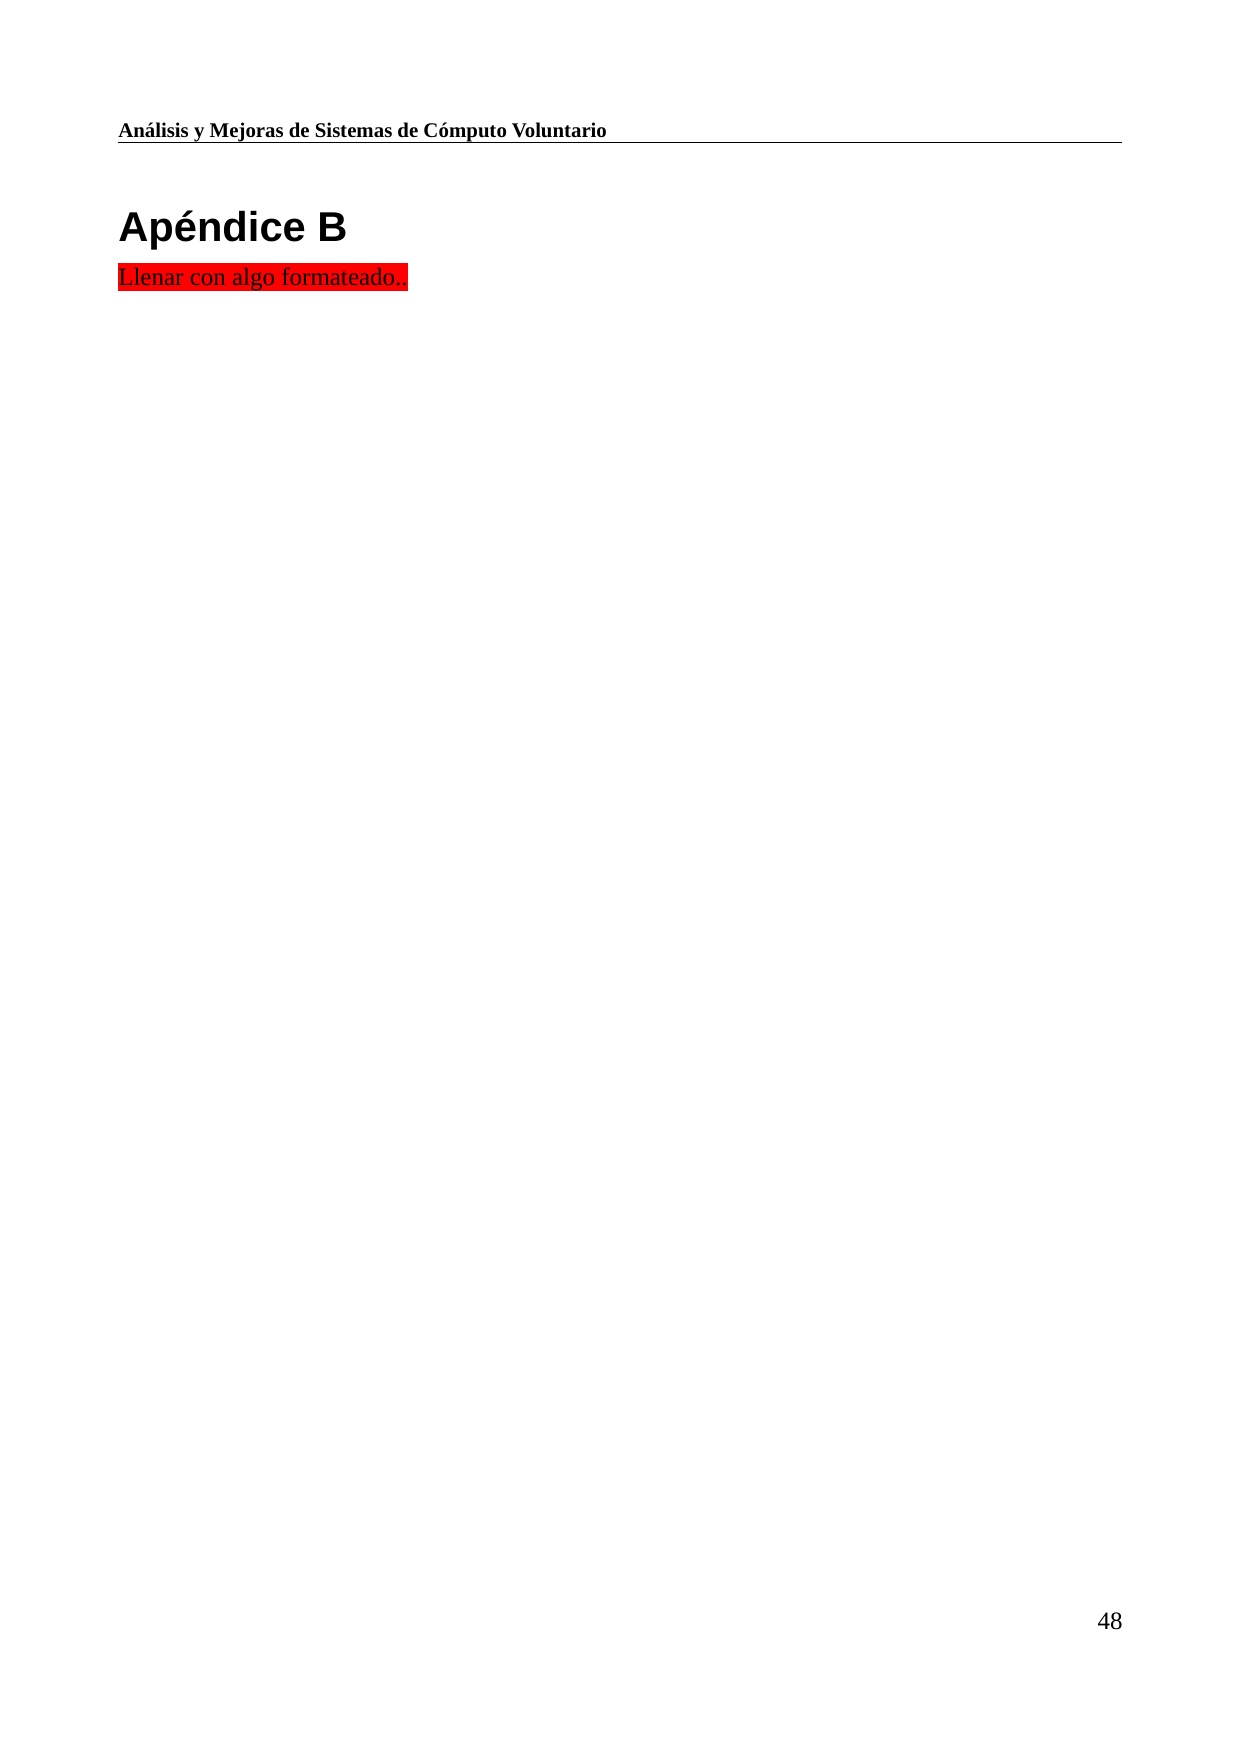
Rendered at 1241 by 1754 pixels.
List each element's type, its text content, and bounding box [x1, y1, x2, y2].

text Llenar con algo formateado.. [118, 262, 1122, 291]
subtitle Apéndice B [118, 202, 1122, 250]
